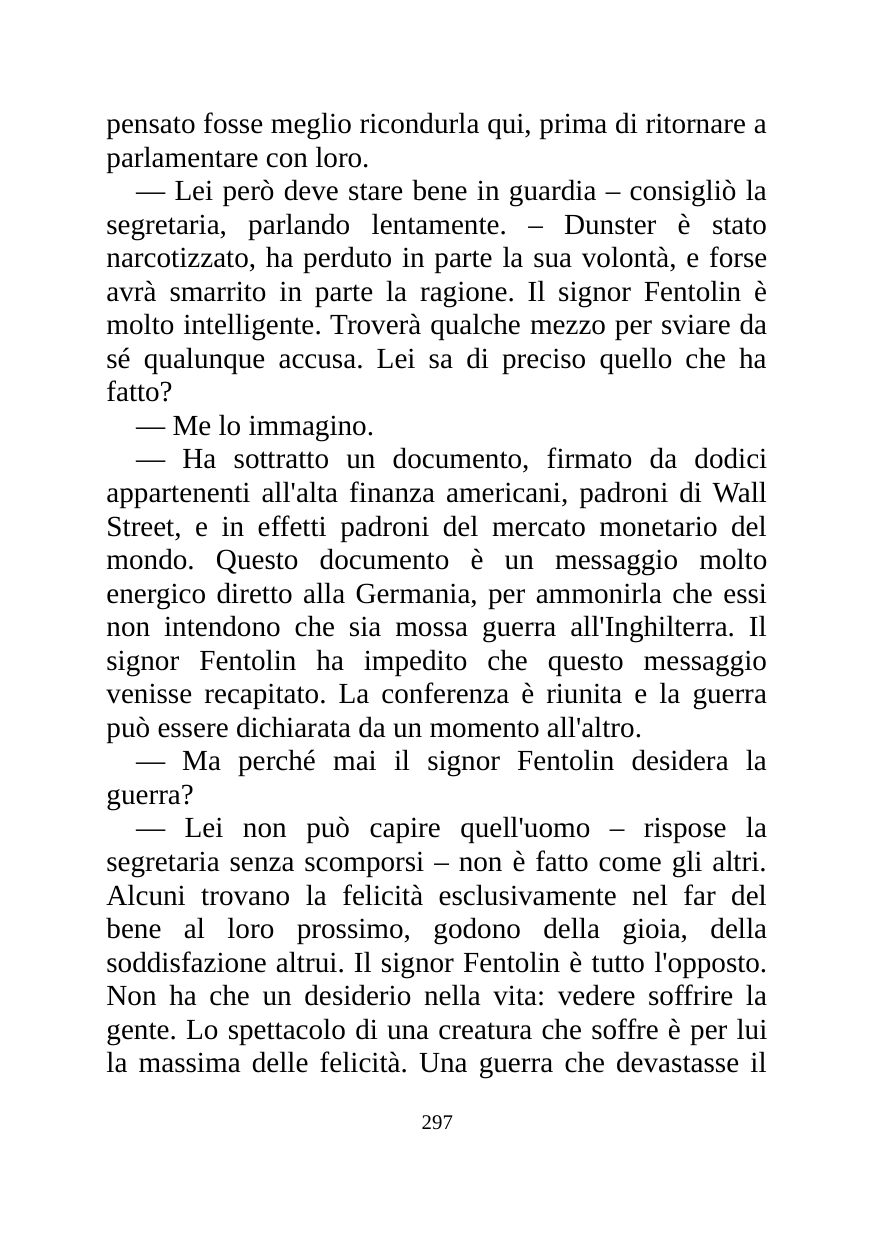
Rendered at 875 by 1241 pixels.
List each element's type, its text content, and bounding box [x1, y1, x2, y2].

text — Ha sottratto un documento, firmato da dodici appartenenti all'alta finanza americani, padroni di Wall Street, e in effetti padroni del mercato monetario del mondo. Questo documento è un messaggio molto energico diretto alla Germania, per ammonirla che essi non intendono che sia mossa guerra all'Inghilterra. Il signor Fentolin ha impedito che questo messaggio venisse recapitato. La conferenza è riunita e la guerra può essere dichiarata da un momento all'altro. [106, 442, 768, 743]
text — Lei però deve stare bene in guardia – consigliò la segretaria, parlando lentamente. – Dunster è stato narcotizzato, ha perduto in parte la sua volontà, e forse avrà smarrito in parte la ragione. Il signor Fentolin è molto intelligente. Troverà qualche mezzo per sviare da sé qualunque accusa. Lei sa di preciso quello che ha fatto? [106, 173, 768, 408]
text — Me lo immagino. [106, 408, 768, 442]
text pensato fosse meglio ricondurla qui, prima di ritornare a parlamentare con loro. [106, 106, 768, 173]
text — Ma perché mai il signor Fentolin desidera la guerra? [106, 743, 768, 811]
text — Lei non può capire quell'uomo – rispose la segretaria senza scomporsi – non è fatto come gli altri. Alcuni trovano la felicità esclusivamente nel far del bene al loro prossimo, godono della gioia, della soddisfazione altrui. Il signor Fentolin è tutto l'opposto. Non ha che un desiderio nella vita: vedere soffrire la gente. Lo spettacolo di una creatura che soffre è per lui la massima delle felicità. Una guerra che devastasse il [106, 811, 768, 1079]
